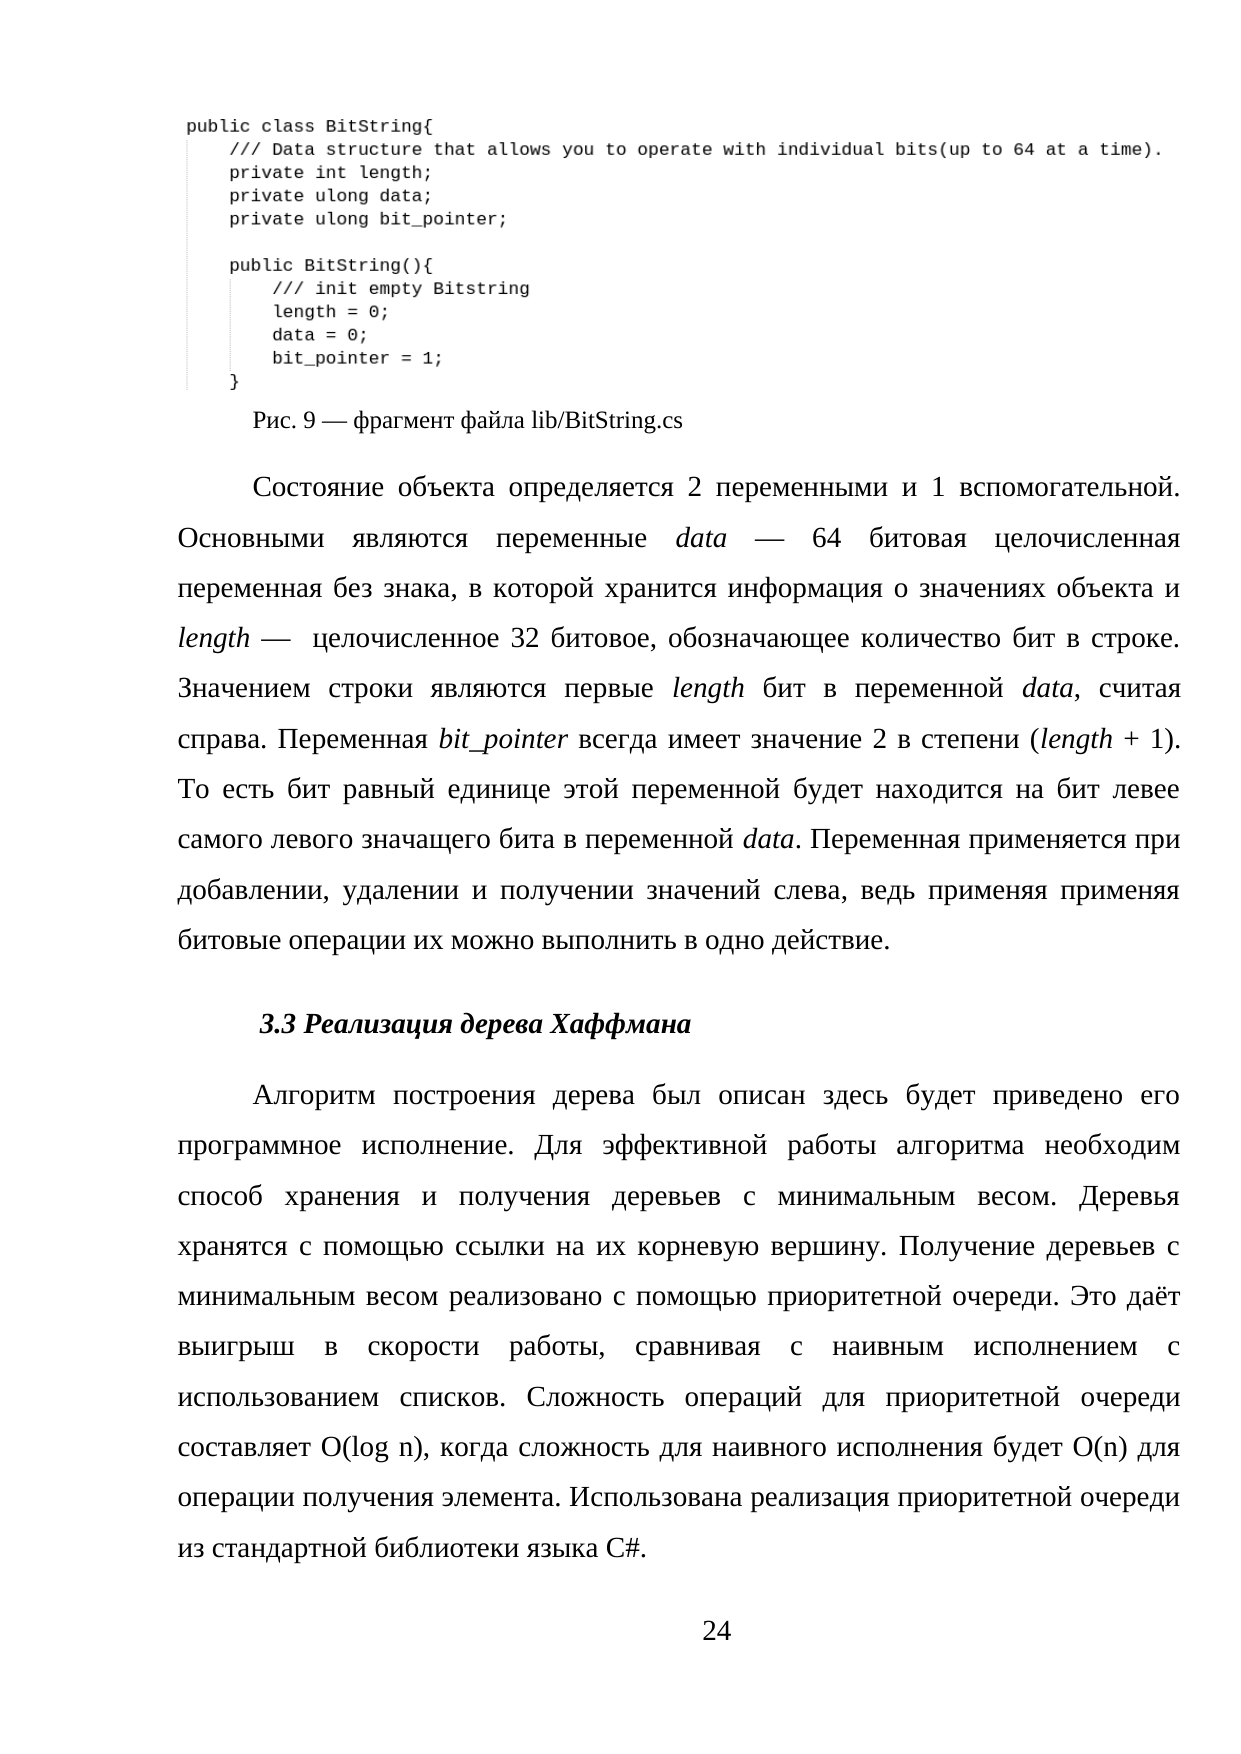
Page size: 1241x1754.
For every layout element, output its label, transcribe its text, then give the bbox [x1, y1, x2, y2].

text Состояние объекта определяется 2 переменными и 1 вспомогательной. Основными являются переменные data — 64 битовая целочисленная переменная без знака, в которой хранится информация о значениях объекта и length — целочисленное 32 битовое, обозначающее количество бит в строке. Значением строки являются первые length бит в переменной data, считая справа. Переменная bit_pointer всегда имеет значение 2 в степени (length + 1). То есть бит равный единице этой переменной будет находится на бит левее самого левого значащего бита в переменной data. Переменная применяется при добавлении, удалении и получении значений слева, ведь применяя применяя битовые операции их можно выполнить в одно действие. [177, 469, 1181, 956]
subtitle 3.3 Реализация дерева Хаффмана [177, 1006, 1181, 1039]
subtitle Рис. 9 — фрагмент файла lib/BitString.cs [177, 391, 1181, 434]
text Алгоритм построения дерева был описан здесь будет приведено его программное исполнение. Для эффективной работы алгоритма необходим способ хранения и получения деревьев с минимальным весом. Деревья хранятся с помощью ссылки на их корневую вершину. Получение деревьев с минимальным весом реализовано с помощью приоритетной очереди. Это даёт выигрыш в скорости работы, сравнивая с наивным исполнением с использованием списков. Сложность операций для приоритетной очереди составляет O(log n), когда сложность для наивного исполнения будет O(n) для операции получения элемента. Использована реализация приоритетной очереди из стандартной библиотеки языка C#. [177, 1077, 1181, 1563]
picture [177, 118, 1182, 391]
